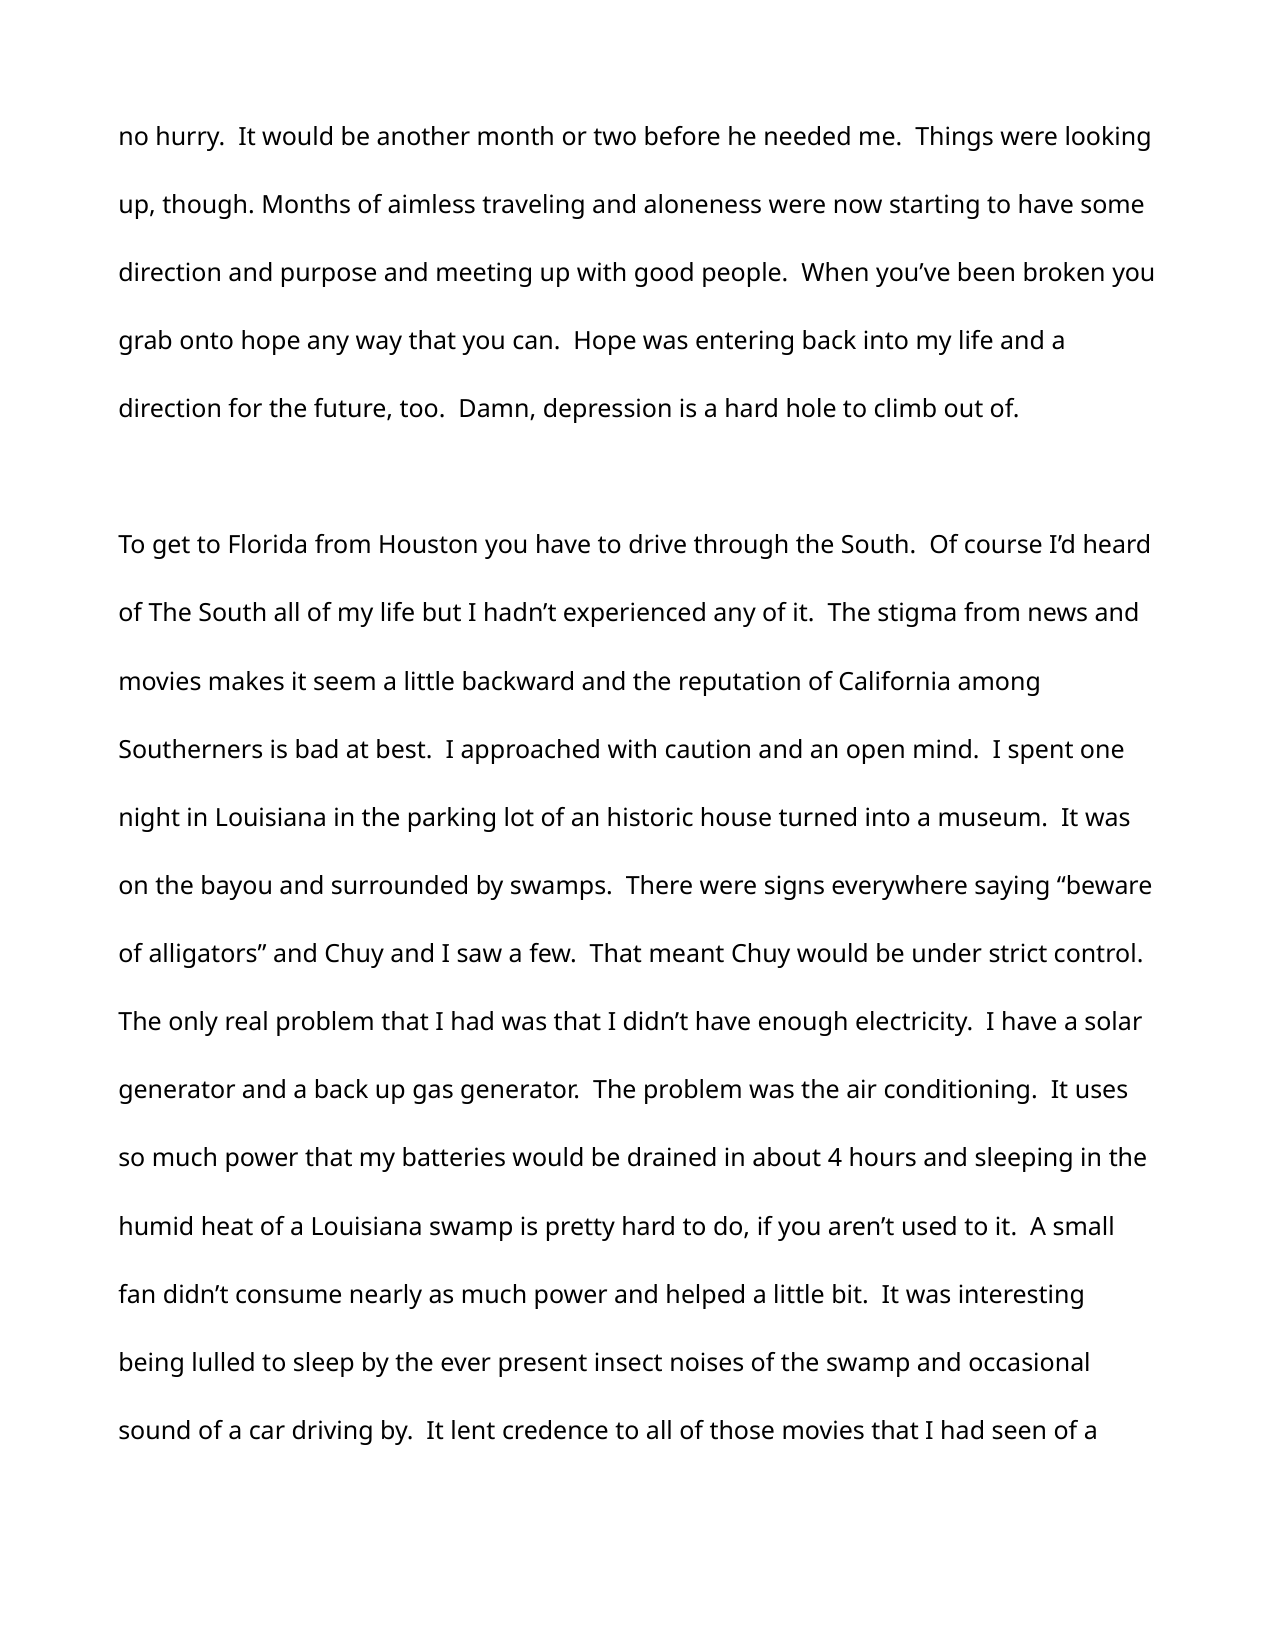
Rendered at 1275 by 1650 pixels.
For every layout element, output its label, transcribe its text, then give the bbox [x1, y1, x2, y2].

text To get to Florida from Houston you have to drive through the South. Of course I’d heard of The South all of my life but I hadn’t experienced any of it. The stigma from news and movies makes it seem a little backward and the reputation of California among Southerners is bad at best. I approached with caution and an open mind. I spent one night in Louisiana in the parking lot of an historic house turned into a museum. It was on the bayou and surrounded by swamps. There were signs everywhere saying “beware of alligators” and Chuy and I saw a few. That meant Chuy would be under strict control. The only real problem that I had was that I didn’t have enough electricity. I have a solar generator and a back up gas generator. The problem was the air conditioning. It uses so much power that my batteries would be drained in about 4 hours and sleeping in the humid heat of a Louisiana swamp is pretty hard to do, if you aren’t used to it. A small fan didn’t consume nearly as much power and helped a little bit. It was interesting being lulled to sleep by the ever present insect noises of the swamp and occasional sound of a car driving by. It lent credence to all of those movies that I had seen of a [118, 527, 1157, 1447]
text no hurry. It would be another month or two before he needed me. Things were looking up, though. Months of aimless traveling and aloneness were now starting to have some direction and purpose and meeting up with good people. When you’ve been broken you grab onto hope any way that you can. Hope was entering back into my life and a direction for the future, too. Damn, depression is a hard hole to climb out of. [118, 118, 1157, 425]
